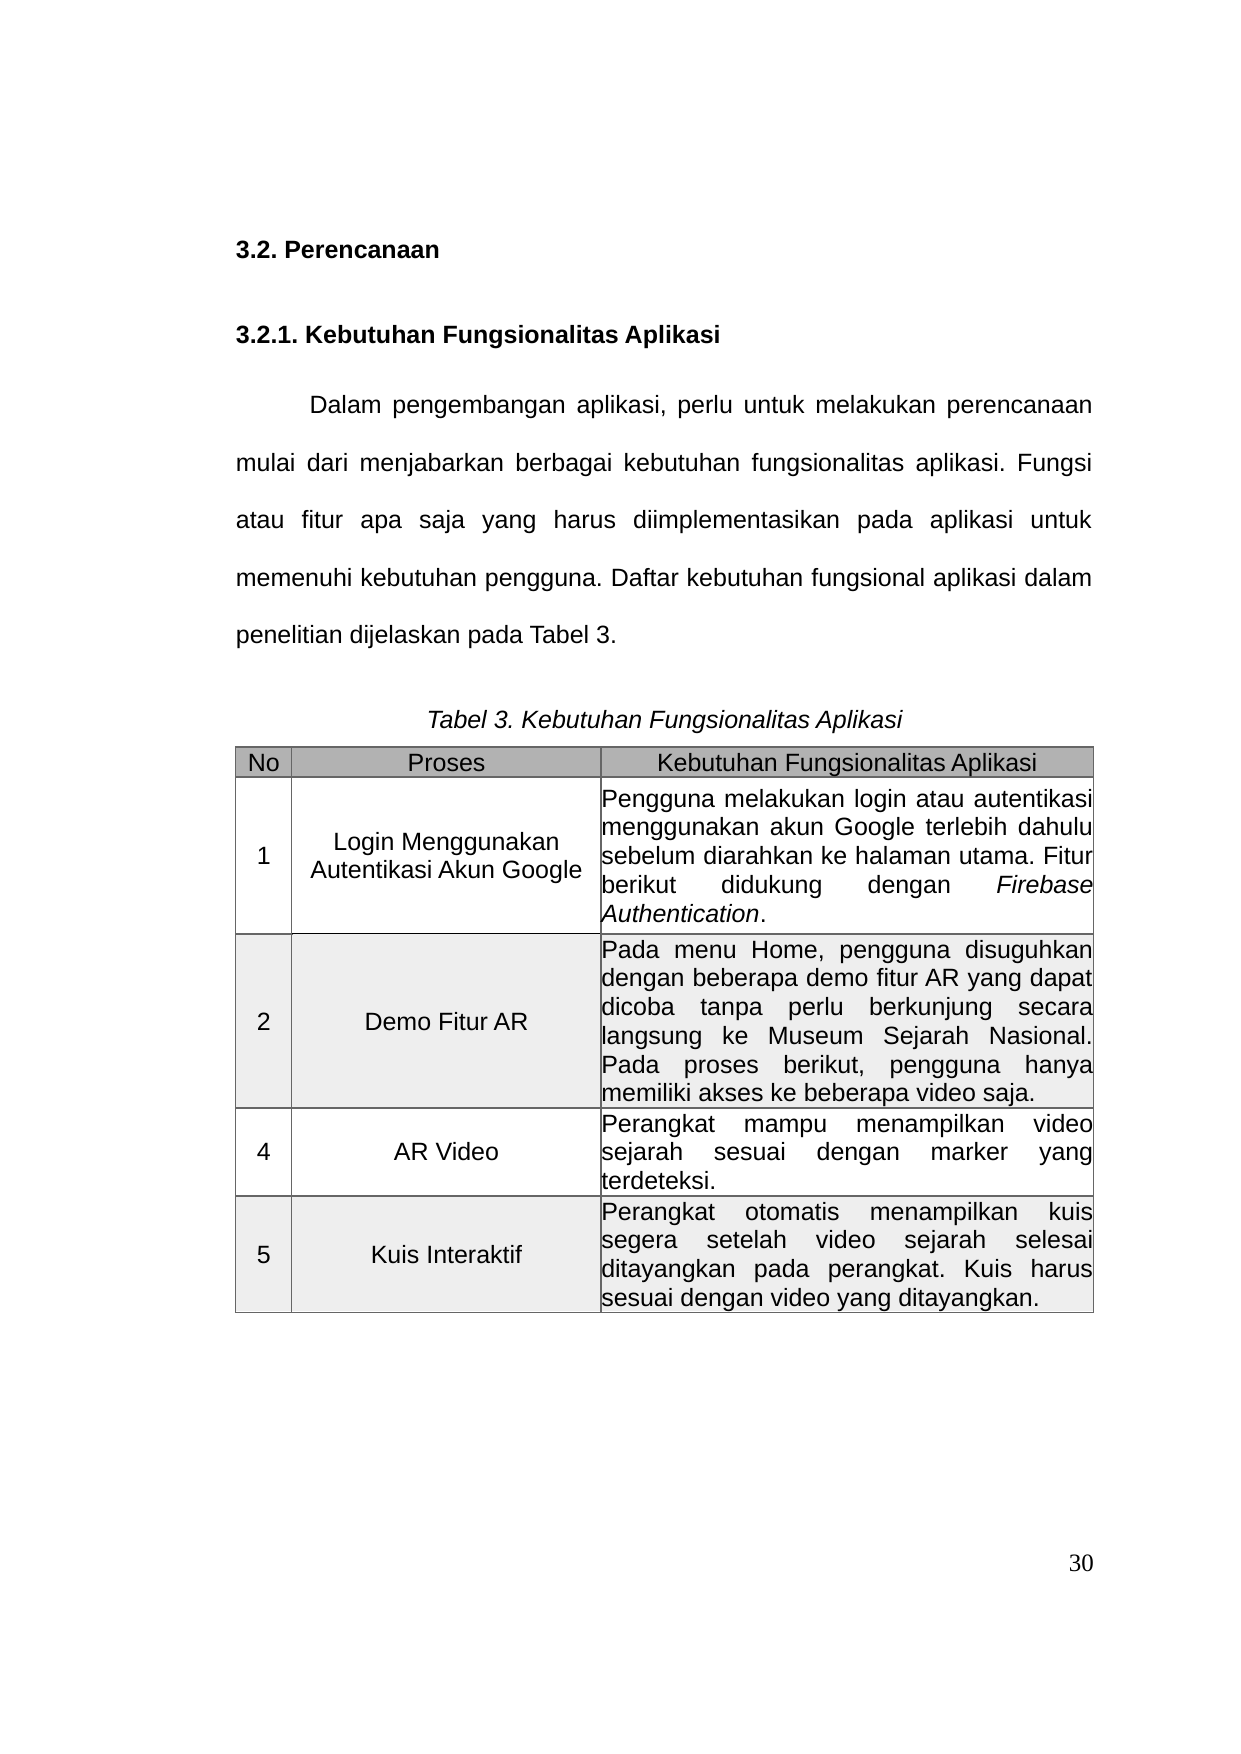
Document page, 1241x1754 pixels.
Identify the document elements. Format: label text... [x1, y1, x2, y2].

table_cell Pada menu Home, pengguna disuguhkan dengan beberapa demo fitur AR yang dapat dicoba tanpa perlu berkunjung secara langsung ke Museum Sejarah Nasional. Pada proses berikut, pengguna hanya memiliki akses ke beberapa video saja. [602, 935, 1093, 1107]
table_cell AR Video [292, 1109, 600, 1195]
table_cell Pengguna melakukan login atau autentikasi menggunakan akun Google terlebih dahulu sebelum diarahkan ke halaman utama. Fitur berikut didukung dengan Firebase Authentication. [602, 778, 1093, 933]
table_cell Perangkat mampu menampilkan video sejarah sesuai dengan marker yang terdeteksi. [602, 1109, 1093, 1195]
table_cell 4 [236, 1109, 291, 1195]
table_cell Demo Fitur AR [292, 934, 600, 1107]
table_header Kebutuhan Fungsionalitas Aplikasi [602, 748, 1093, 776]
subtitle 3.2. Perencanaan [236, 236, 1093, 264]
table_cell 5 [236, 1197, 291, 1311]
text Tabel 3. Kebutuhan Fungsionalitas Aplikasi [236, 705, 1093, 733]
table_cell 1 [236, 778, 291, 933]
subtitle 3.2.1. Kebutuhan Fungsionalitas Aplikasi [236, 320, 1093, 349]
table_cell Perangkat otomatis menampilkan kuis segera setelah video sejarah selesai ditayangkan pada perangkat. Kuis harus sesuai dengan video yang ditayangkan. [602, 1197, 1093, 1311]
table_cell Kuis Interaktif [292, 1197, 600, 1311]
table_header Proses [292, 748, 600, 776]
table_cell 2 [236, 935, 291, 1107]
table_cell Login Menggunakan Autentikasi Akun Google [292, 778, 600, 933]
text Dalam pengembangan aplikasi, perlu untuk melakukan perencanaan mulai dari menjabarkan berbagai kebutuhan fungsionalitas aplikasi. Fungsi atau fitur apa saja yang harus diimplementasikan pada aplikasi untuk memenuhi kebutuhan pengguna. Daftar kebutuhan fungsional aplikasi dalam penelitian dijelaskan pada Tabel 3. [236, 390, 1093, 649]
table_header No [236, 748, 291, 776]
